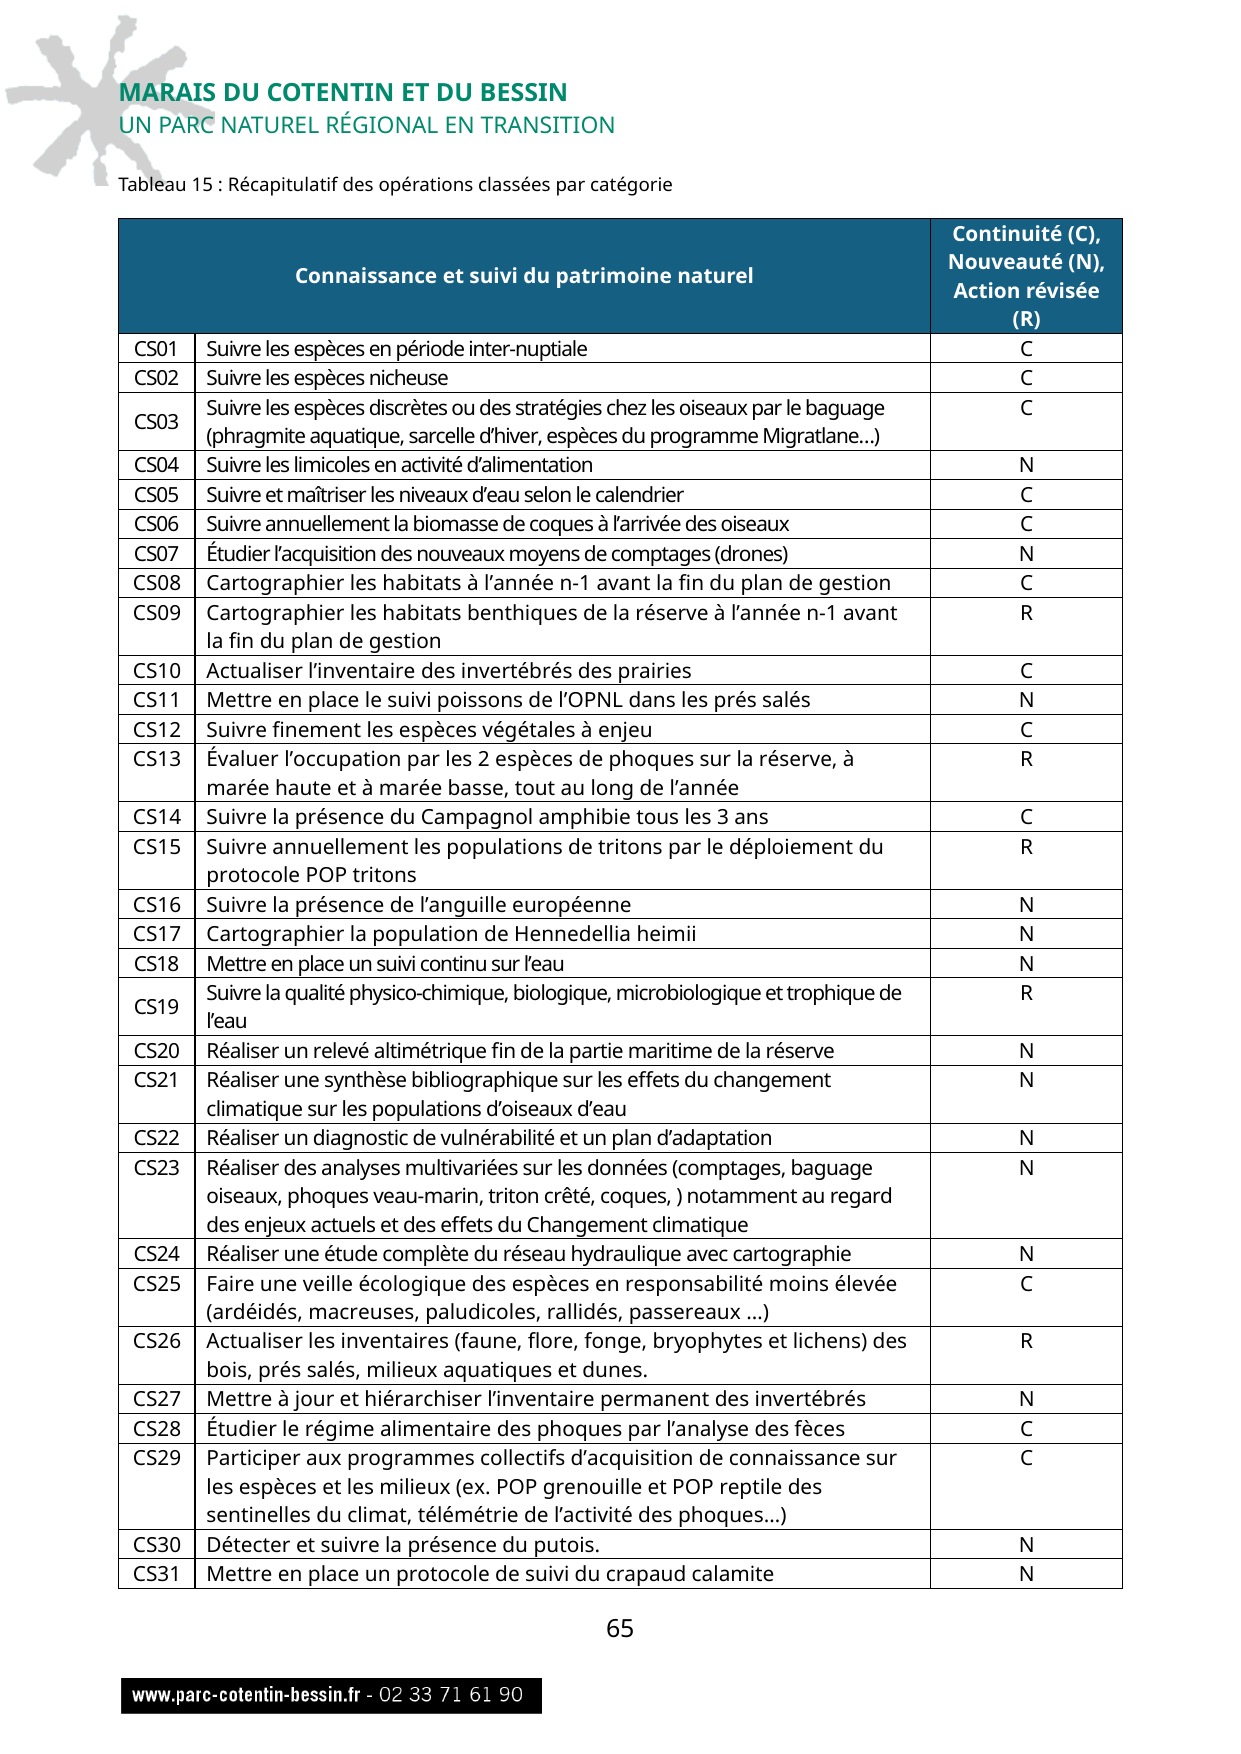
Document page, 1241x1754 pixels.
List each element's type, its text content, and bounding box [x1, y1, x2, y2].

table_cell CS26 [119, 1327, 194, 1383]
table_cell CS09 [119, 598, 194, 655]
table_cell Mettre en place le suivi poissons de l’OPNL dans les prés salés [196, 685, 930, 714]
table_cell CS16 [119, 890, 194, 918]
table_cell R [931, 744, 1122, 801]
table_cell C [931, 656, 1122, 684]
table_cell N [931, 949, 1122, 977]
table_cell CS13 [119, 744, 194, 801]
table_cell CS06 [119, 510, 194, 538]
table_cell Faire une veille écologique des espèces en responsabilité moins élevée (ardéidés, macreuses, paludicoles, rallidés, passereaux …) [196, 1269, 930, 1326]
table_cell R [931, 1327, 1122, 1383]
table_cell Suivre les espèces nicheuse [196, 363, 930, 392]
table_cell N [931, 451, 1122, 479]
table_cell Suivre les espèces discrètes ou des stratégies chez les oiseaux par le baguage (phragmite aquatique, sarcelle d’hiver, espèces du programme Migratlane…) [196, 393, 930, 449]
table_cell Cartographier la population de Hennedellia heimii [196, 919, 930, 948]
table_cell N [931, 1385, 1122, 1413]
table_cell N [931, 1066, 1122, 1122]
table_cell Actualiser l’inventaire des invertébrés des prairies [196, 656, 930, 684]
table_cell Suivre les limicoles en activité d’alimentation [196, 451, 930, 479]
table_cell CS03 [119, 393, 194, 449]
table_cell CS14 [119, 802, 194, 831]
table_cell CS20 [119, 1036, 194, 1064]
table_cell C [931, 1414, 1122, 1442]
table_cell N [931, 1239, 1122, 1268]
table_cell CS27 [119, 1385, 194, 1413]
table_cell Réaliser un relevé altimétrique fin de la partie maritime de la réserve [196, 1036, 930, 1064]
table_cell R [931, 832, 1122, 889]
table_cell N [931, 919, 1122, 948]
table_cell C [931, 569, 1122, 597]
table_cell Réaliser des analyses multivariées sur les données (comptages, baguage oiseaux, phoques veau-marin, triton crêté, coques, ) notamment au regard des enjeux actuels et des effets du Changement climatique [196, 1153, 930, 1238]
table_cell Réaliser une synthèse bibliographique sur les effets du changement climatique sur les populations d’oiseaux d’eau [196, 1066, 930, 1122]
table_cell CS21 [119, 1066, 194, 1122]
table_cell CS15 [119, 832, 194, 889]
table_cell Suivre les espèces en période inter-nuptiale [196, 334, 930, 362]
table_cell N [931, 539, 1122, 567]
table_cell C [931, 393, 1122, 449]
table_cell CS07 [119, 539, 194, 567]
table_cell Suivre la qualité physico-chimique, biologique, microbiologique et trophique de l’eau [196, 978, 930, 1035]
table_cell N [931, 1124, 1122, 1152]
table_cell CS30 [119, 1530, 194, 1558]
table_cell Suivre la présence du Campagnol amphibie tous les 3 ans [196, 802, 930, 831]
table_cell C [931, 334, 1122, 362]
table_cell Détecter et suivre la présence du putois. [196, 1530, 930, 1558]
text Tableau 15 : Récapitulatif des opérations classées par catégorie [118, 172, 1122, 197]
table_cell CS22 [119, 1124, 194, 1152]
table_cell C [931, 802, 1122, 831]
table_cell CS23 [119, 1153, 194, 1238]
table_cell N [931, 1153, 1122, 1238]
table_cell N [931, 1036, 1122, 1064]
table_cell CS08 [119, 569, 194, 597]
table_cell Suivre la présence de l’anguille européenne [196, 890, 930, 918]
table_cell Mettre en place un protocole de suivi du crapaud calamite [196, 1559, 930, 1588]
table_cell Mettre en place un suivi continu sur l’eau [196, 949, 930, 977]
table_cell CS19 [119, 978, 194, 1035]
table_cell CS01 [119, 334, 194, 362]
table_cell N [931, 1559, 1122, 1588]
table_cell Cartographier les habitats à l’année n-1 avant la fin du plan de gestion [196, 569, 930, 597]
table_cell C [931, 1269, 1122, 1326]
table_cell Réaliser une étude complète du réseau hydraulique avec cartographie [196, 1239, 930, 1268]
table_cell Suivre finement les espèces végétales à enjeu [196, 715, 930, 743]
table_cell R [931, 978, 1122, 1035]
table_cell Actualiser les inventaires (faune, flore, fonge, bryophytes et lichens) des bois, prés salés, milieux aquatiques et dunes. [196, 1327, 930, 1383]
table_header Connaissance et suivi du patrimoine naturel [119, 219, 930, 333]
table_cell CS24 [119, 1239, 194, 1268]
table_cell N [931, 1530, 1122, 1558]
table_cell Participer aux programmes collectifs d’acquisition de connaissance sur les espèces et les milieux (ex. POP grenouille et POP reptile des sentinelles du climat, télémétrie de l’activité des phoques…) [196, 1444, 930, 1529]
table_cell CS04 [119, 451, 194, 479]
table_cell Étudier l’acquisition des nouveaux moyens de comptages (drones) [196, 539, 930, 567]
table_cell N [931, 890, 1122, 918]
picture [118, 1675, 542, 1717]
table_cell CS17 [119, 919, 194, 948]
table_cell CS28 [119, 1414, 194, 1442]
table_cell C [931, 363, 1122, 392]
table_cell CS11 [119, 685, 194, 714]
table_cell CS25 [119, 1269, 194, 1326]
table_cell Réaliser un diagnostic de vulnérabilité et un plan d’adaptation [196, 1124, 930, 1152]
table_cell CS05 [119, 480, 194, 508]
table_cell Suivre annuellement les populations de tritons par le déploiement du protocole POP tritons [196, 832, 930, 889]
table_cell Mettre à jour et hiérarchiser l’inventaire permanent des invertébrés [196, 1385, 930, 1413]
table_cell CS12 [119, 715, 194, 743]
table_cell C [931, 715, 1122, 743]
table_cell CS31 [119, 1559, 194, 1588]
table_cell Suivre et maîtriser les niveaux d’eau selon le calendrier [196, 480, 930, 508]
table_header Continuité (C), Nouveauté (N), Action révisée (R) [931, 219, 1122, 333]
table_cell CS18 [119, 949, 194, 977]
table_cell N [931, 685, 1122, 714]
table_cell C [931, 510, 1122, 538]
table_cell Étudier le régime alimentaire des phoques par l’analyse des fèces [196, 1414, 930, 1442]
table_cell CS02 [119, 363, 194, 392]
table_cell Évaluer l’occupation par les 2 espèces de phoques sur la réserve, à marée haute et à marée basse, tout au long de l’année [196, 744, 930, 801]
table_cell CS29 [119, 1444, 194, 1529]
table_cell CS10 [119, 656, 194, 684]
table_cell Cartographier les habitats benthiques de la réserve à l’année n-1 avant la fin du plan de gestion [196, 598, 930, 655]
table_cell Suivre annuellement la biomasse de coques à l’arrivée des oiseaux [196, 510, 930, 538]
table_cell C [931, 480, 1122, 508]
table_cell R [931, 598, 1122, 655]
table_cell C [931, 1444, 1122, 1529]
